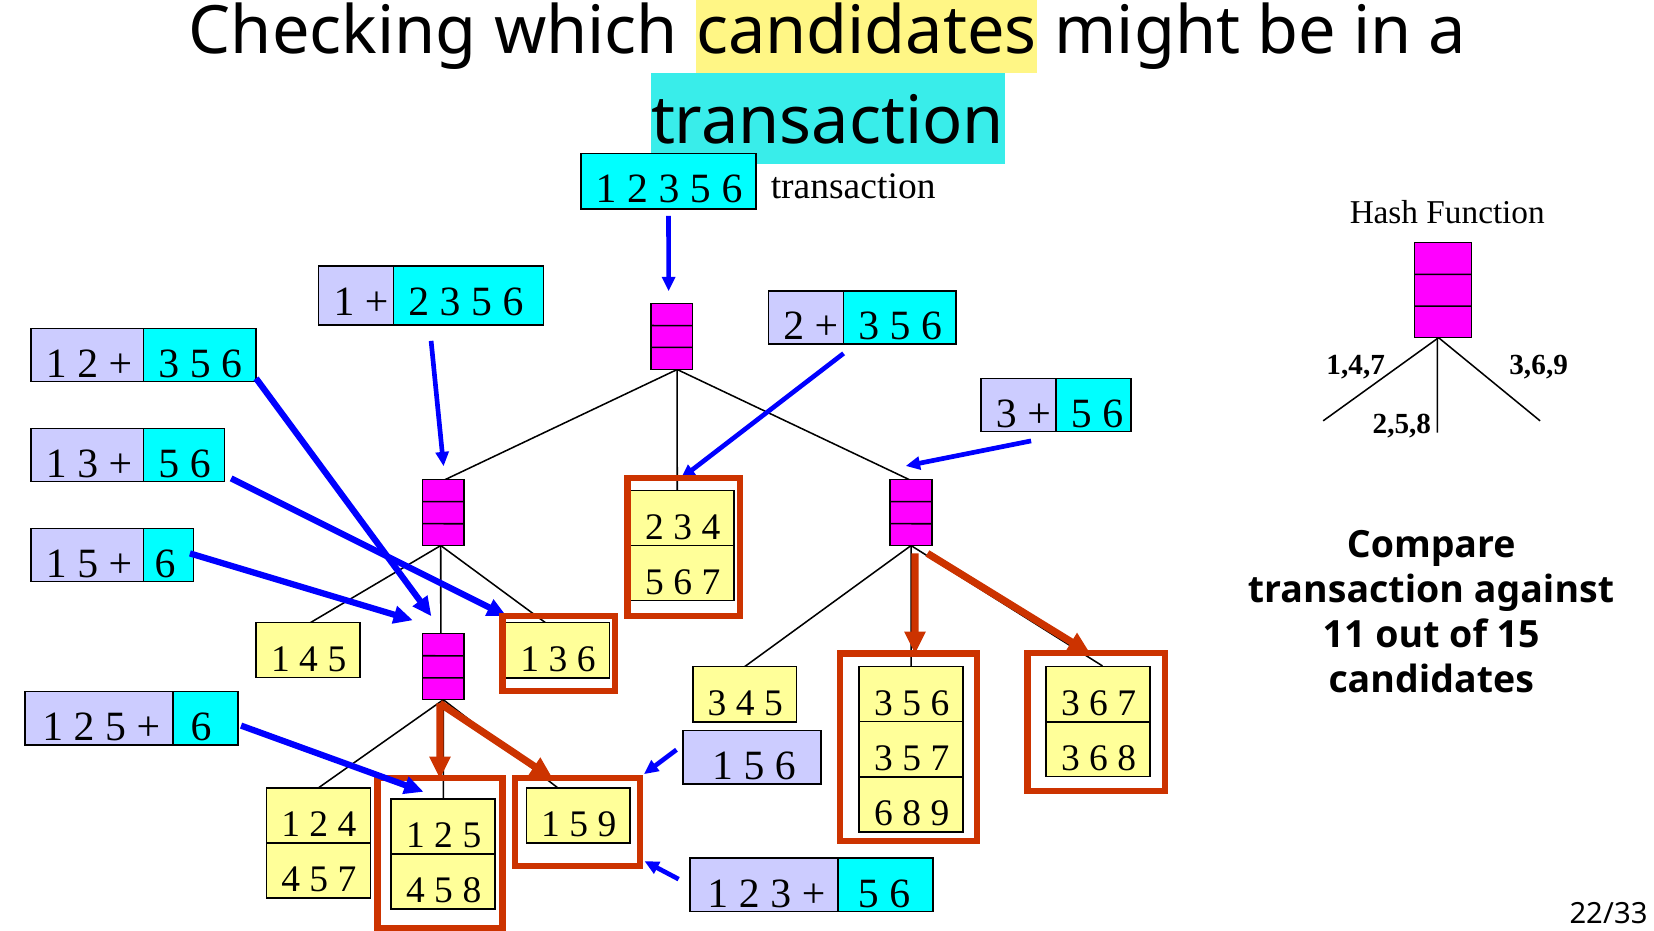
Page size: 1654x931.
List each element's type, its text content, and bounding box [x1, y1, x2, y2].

text_box [539, 265, 544, 325]
title Checking which candidates might be in a transaction [8, 16, 1648, 129]
text_box 1 + [318, 265, 393, 331]
text_box 1 2 3 + [692, 858, 841, 923]
text_box 5 6 [843, 858, 926, 923]
text_box [926, 858, 933, 912]
text_box 1 3 6 [506, 626, 611, 687]
text_box 6 [175, 691, 227, 757]
text_box [422, 633, 464, 655]
text_box 1 3 + [31, 428, 148, 494]
text_box 1,4,7 [1372, 367, 1401, 388]
text_box [422, 479, 464, 500]
text_box [682, 730, 697, 785]
text_box [812, 730, 822, 785]
text_box 1,4,7 [1311, 337, 1401, 388]
text_box 2,5,8 [1357, 397, 1447, 448]
text_box [890, 503, 932, 522]
text_box [890, 479, 932, 500]
text_box Hash Function [1334, 183, 1561, 238]
text_box 4 5 7 [266, 847, 372, 907]
text_box [256, 622, 360, 626]
text_box 2 + [768, 290, 854, 356]
text_box 1 4 5 [256, 626, 362, 687]
text_box [1414, 307, 1472, 338]
text_box [506, 622, 610, 626]
text_box [526, 787, 631, 791]
text_box [1414, 276, 1472, 305]
text_box [1414, 242, 1472, 273]
text_box 1 2 + [31, 328, 148, 394]
text_box [422, 525, 464, 546]
text_box Compare transaction against 11 out of 15 candidates [1229, 512, 1634, 708]
text_box 1 2 5 + [27, 691, 175, 757]
text_box [890, 525, 932, 546]
text_box 3 5 7 [859, 725, 965, 780]
text_box 3 5 6 [859, 670, 965, 725]
text_box [858, 666, 963, 832]
text_box [266, 842, 371, 847]
text_box 1 5 9 [526, 791, 632, 852]
text_box 3 6 7 [1046, 670, 1152, 725]
text_box transaction [756, 153, 951, 214]
text_box 1 5 + [31, 528, 148, 594]
text_box 5 6 7 [631, 549, 736, 610]
text_box [631, 490, 735, 494]
text_box 5 6 [1066, 378, 1139, 444]
text_box 3 + [981, 378, 1066, 444]
text_box 3 5 6 [854, 290, 958, 356]
text_box [422, 503, 464, 522]
text_box 1 2 5 [391, 802, 497, 857]
text_box [391, 798, 496, 802]
text_box 3,6,9 [1494, 337, 1584, 388]
text_box 3 6 8 [1046, 725, 1152, 786]
text_box [391, 853, 496, 857]
text_box [1046, 666, 1151, 670]
text_box 2 3 4 [631, 494, 736, 549]
text_box [422, 657, 464, 677]
text_box 6 8 9 [859, 780, 965, 838]
text_box [651, 303, 693, 324]
text_box [266, 787, 371, 791]
text_box [227, 691, 238, 745]
text_box 3 4 5 [692, 670, 798, 730]
text_box [422, 679, 464, 700]
text_box 5 6 [148, 428, 226, 494]
text_box 1 5 6 [697, 730, 812, 796]
text_box 1 2 4 [266, 791, 372, 847]
text_box [1046, 721, 1151, 725]
text_box [692, 666, 797, 670]
text_box 2 3 5 6 [393, 265, 539, 331]
text_box [651, 349, 693, 370]
text_box [651, 327, 693, 346]
text_box 1 2 3 5 6 [580, 153, 758, 219]
text_box 4 5 8 [391, 857, 497, 918]
text_box [631, 545, 735, 549]
text_box 6 [148, 528, 191, 594]
text_box 3 5 6 [148, 328, 258, 394]
